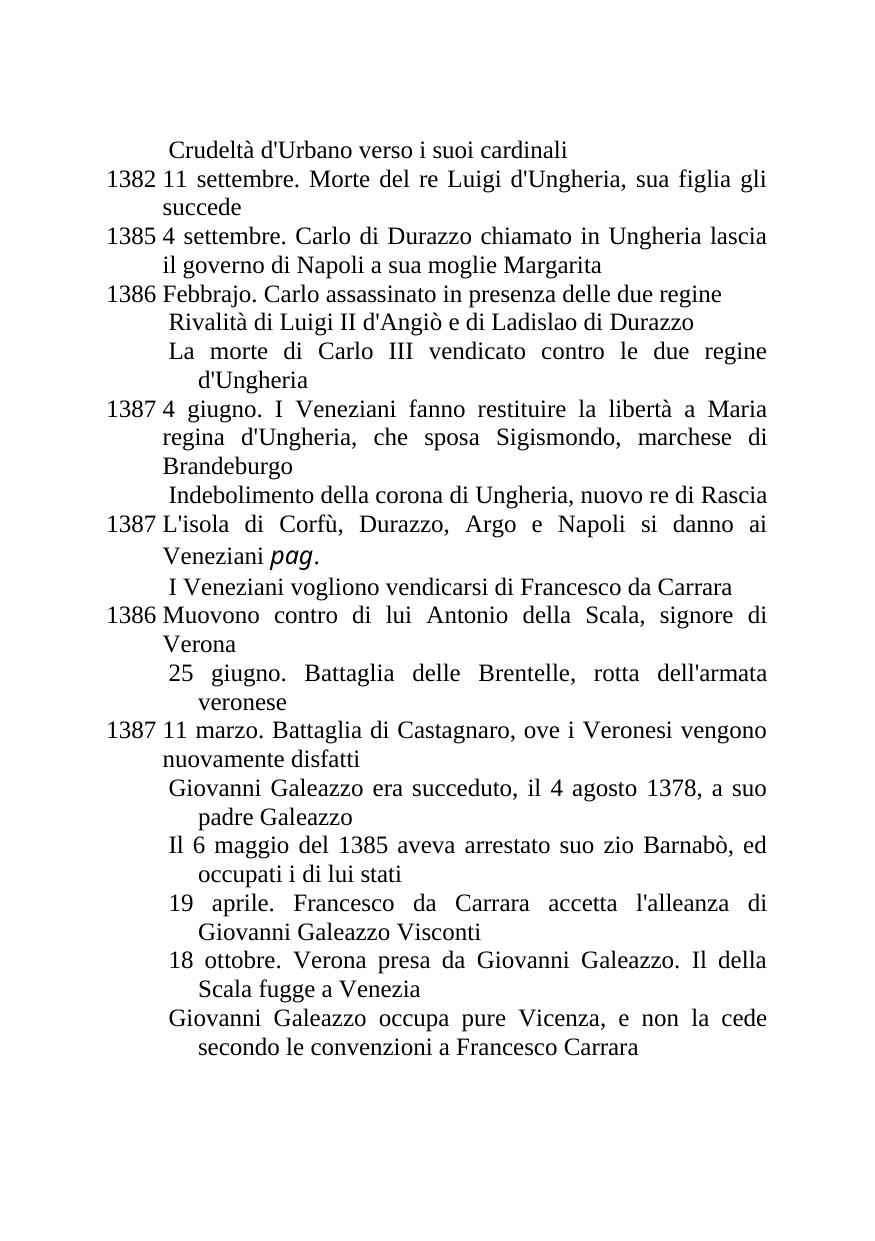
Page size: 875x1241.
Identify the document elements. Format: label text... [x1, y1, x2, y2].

text Il 6 maggio del 1385 aveva arrestato suo zio Barnabò, ed occupati i di lui stati [168, 830, 768, 888]
text 1387 11 marzo. Battaglia di Castagnaro, ove i Veronesi vengono nuovamente disfatti [106, 715, 768, 773]
text 25 giugno. Battaglia delle Brentelle, rotta dell'armata veronese [168, 658, 768, 715]
text Crudeltà d'Urbano verso i suoi cardinali [168, 135, 768, 164]
text Giovanni Galeazzo era succeduto, il 4 agosto 1378, a suo padre Galeazzo [168, 773, 768, 830]
text 19 aprile. Francesco da Carrara accetta l'alleanza di Giovanni Galeazzo Visconti [168, 888, 768, 945]
text 1387 4 giugno. I Veneziani fanno restituire la libertà a Maria regina d'Ungheria, che sposa Sigismondo, marchese di Brandeburgo [106, 394, 768, 480]
text 18 ottobre. Verona presa da Giovanni Galeazzo. Il della Scala fugge a Venezia [168, 945, 768, 1003]
text Indebolimento della corona di Ungheria, nuovo re di Rascia [168, 480, 768, 509]
text I Veneziani vogliono vendicarsi di Francesco da Carrara [168, 572, 768, 600]
text Giovanni Galeazzo occupa pure Vicenza, e non la cede secondo le convenzioni a Francesco Carrara [168, 1003, 768, 1060]
text 1386 Febbrajo. Carlo assassinato in presenza delle due regine [106, 279, 768, 307]
text La morte di Carlo III vendicato contro le due regine d'Ungheria [168, 336, 768, 394]
text 1387 L'isola di Corfù, Durazzo, Argo e Napoli si danno ai Veneziani pag. [106, 509, 768, 572]
text 1385 4 settembre. Carlo di Durazzo chiamato in Ungheria lascia il governo di Napoli a sua moglie Margarita [106, 221, 768, 279]
text 1386 Muovono contro di lui Antonio della Scala, signore di Verona [106, 600, 768, 658]
text Rivalità di Luigi II d'Angiò e di Ladislao di Durazzo [168, 307, 768, 336]
text 1382 11 settembre. Morte del re Luigi d'Ungheria, sua figlia gli succede [106, 164, 768, 221]
